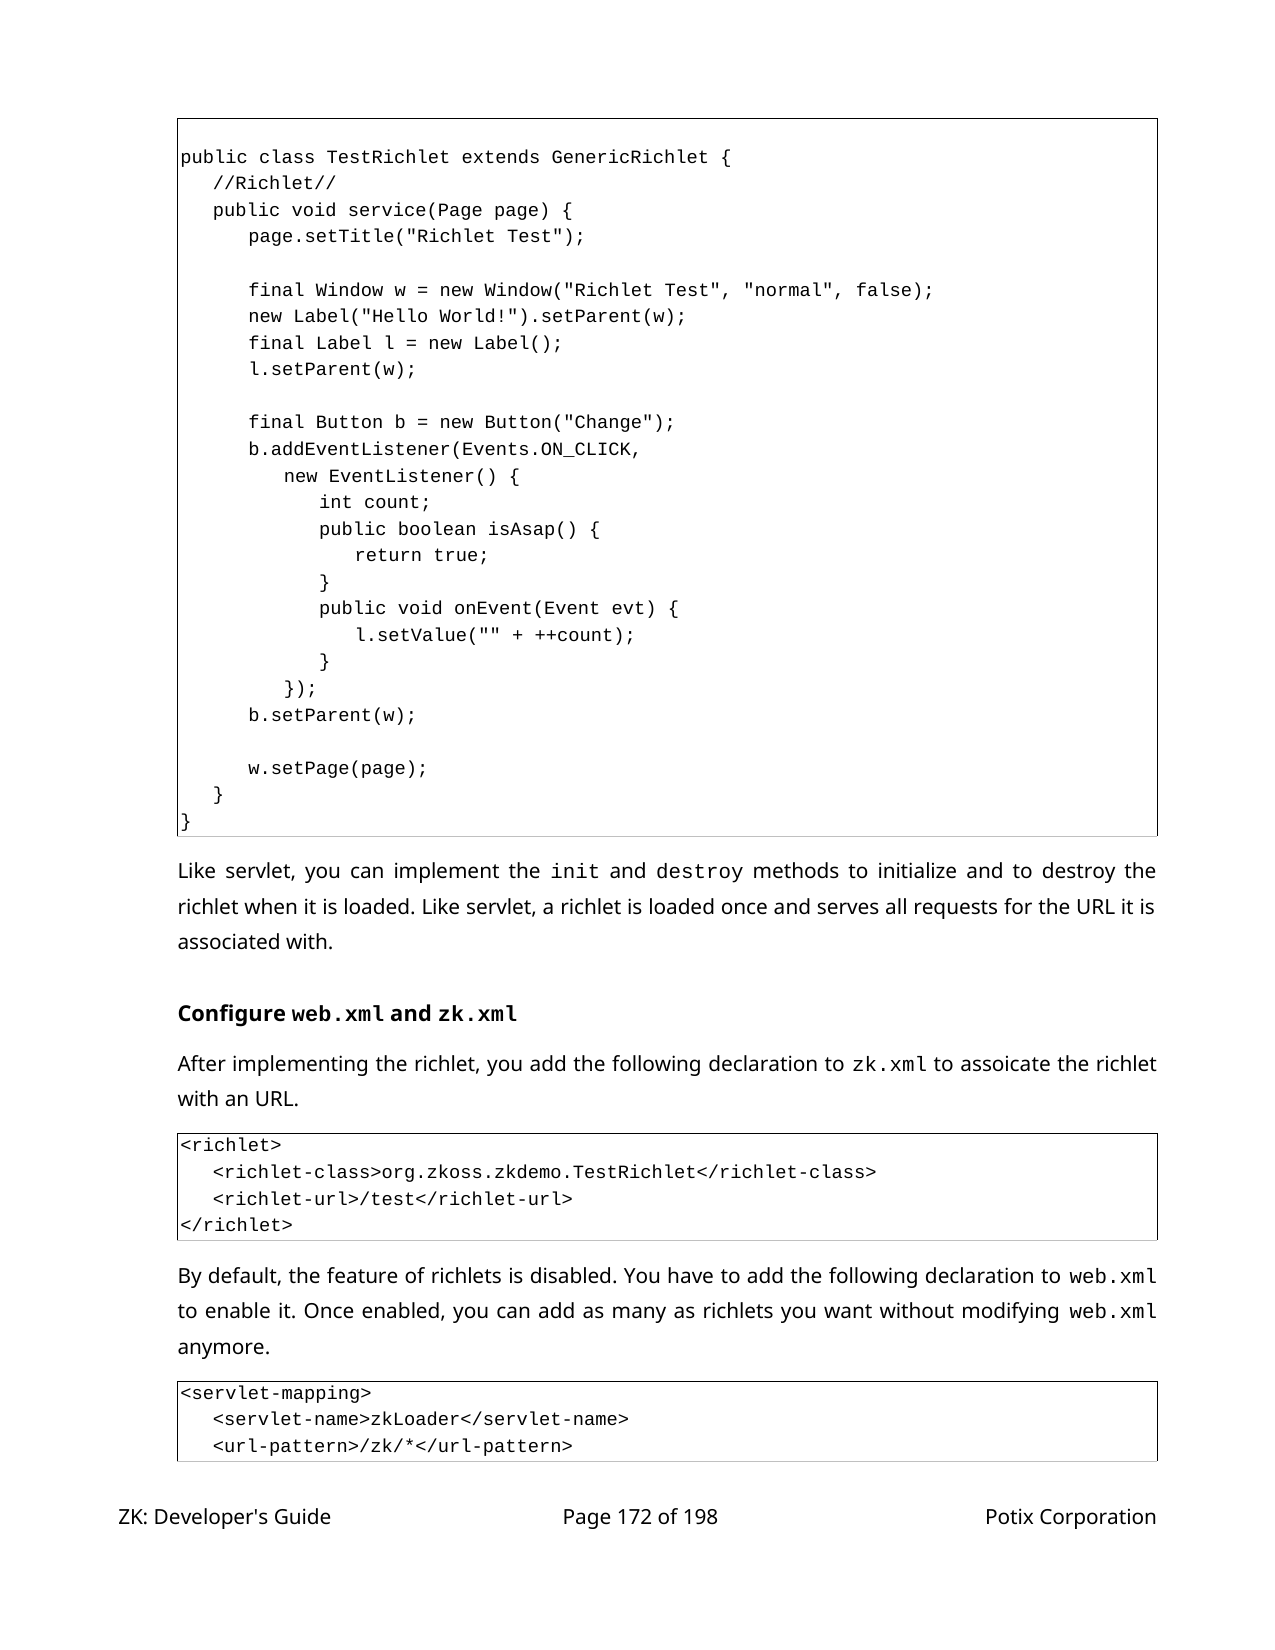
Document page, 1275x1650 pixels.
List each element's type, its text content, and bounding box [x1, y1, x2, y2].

subtitle Configure web.xml and zk.xml [177, 998, 1157, 1028]
text public class TestRichlet extends GenericRichlet { //Richlet// public void service(Page page) { page.setTitle("Richlet Test"); final Window w = new Window("Richlet Test", "normal", false); new Label("Hello World!").setParent(w); final Label l = new Label(); l.setParent(w); final Button b = new Button("Change"); b.addEventListener(Events.ON_CLICK, new EventListener() { int count; public boolean isAsap() { return true; } public void onEvent(Event evt) { l.setValue("" + ++count); } }); b.setParent(w); w.setPage(page); } } [178, 119, 1157, 836]
text After implementing the richlet, you add the following declaration to zk.xml to assoicate the richlet with an URL. [177, 1049, 1157, 1113]
text By default, the feature of richlets is disabled. You have to add the following declaration to web.xml to enable it. Once enabled, you can add as many as richlets you want without modifying web.xml anymore. [177, 1261, 1157, 1360]
text <richlet> <richlet-class>org.zkoss.zkdemo.TestRichlet</richlet-class> <richlet-url>/test</richlet-url> </richlet> [178, 1134, 1157, 1240]
text Like servlet, you can implement the init and destroy methods to initialize and to destroy the richlet when it is loaded. Like servlet, a richlet is loaded once and serves all requests for the URL it is associated with. [177, 857, 1157, 956]
text <servlet-mapping> <servlet-name>zkLoader</servlet-name> <url-pattern>/zk/*</url-pattern> [178, 1382, 1157, 1461]
